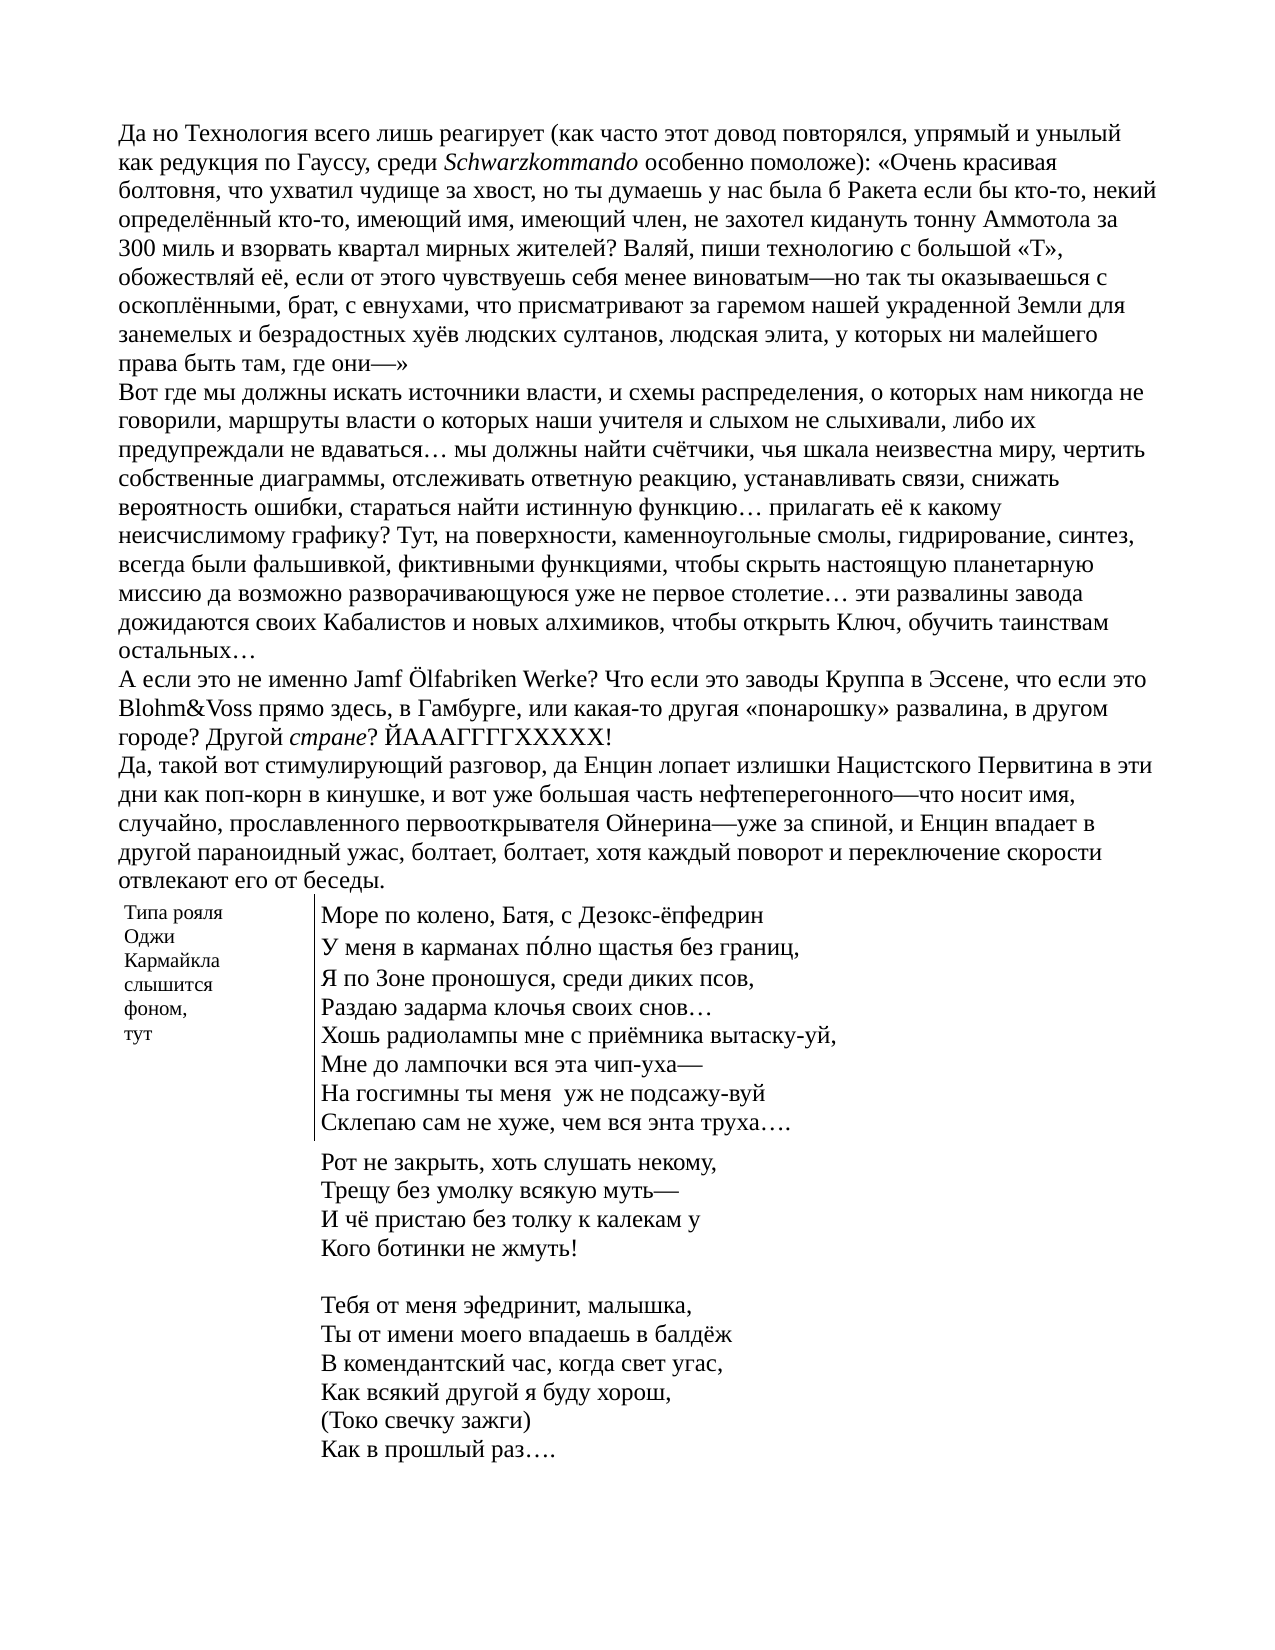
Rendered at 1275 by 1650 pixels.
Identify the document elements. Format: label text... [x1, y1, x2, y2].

table_header Море по колено, Батя, с Дезокс-ёпфедрин У меня в карманах по́лно щастья без границ, Я по Зоне проношуся, среди диких псов, Раздаю задарма клочья своих снов… Хошь радиолампы мне с приёмника вытаску-уй, Мне до лампочки вся эта чип-уха— На госгимны ты меня уж не подсажу-вуй Склепаю сам не хуже, чем вся энта труха…. [315, 894, 1157, 1141]
text Да но Технология всего лишь реагирует (как часто этот довод повторялся, упрямый и унылый как редукция по Гауссу, среди Schwarzkommando особенно помоложе): «Очень красивая болтовня, что ухватил чудище за хвост, но ты думаешь у нас была б Ракета если бы кто-то, некий определённый кто-то, имеющий имя, имеющий член, не захотел кидануть тонну Аммотола за 300 миль и взорвать квартал мирных жителей? Валяй, пиши технологию с большой «Т», обожествляй её, если от этого чувствуешь себя менее виноватым—но так ты оказываешься с оскоплёнными, брат, с евнухами, что присматривают за гаремом нашей украденной Земли для занемелых и безрадостных хуёв людских султанов, людская элита, у которых ни малейшего права быть там, где они—» [118, 118, 1157, 377]
text Вот где мы должны искать источники власти, и схемы распределения, о которых нам никогда не говорили, маршруты власти о которых наши учителя и слыхом не слыхивали, либо их предупреждали не вдаваться… мы должны найти счётчики, чья шкала неизвестна миру, чертить собственные диаграммы, отслеживать ответную реакцию, устанавливать связи, снижать вероятность ошибки, стараться найти истинную функцию… прилагать её к какому неисчислимому графику? Тут, на поверхности, каменноугольные смолы, гидрирование, синтез, всегда были фальшивкой, фиктивными функциями, чтобы скрыть настоящую планетарную миссию да возможно разворачивающуюся уже не первое столетие… эти развалины завода дожидаются своих Кабалистов и новых алхимиков, чтобы открыть Ключ, обучить таинствам остальных… [118, 377, 1157, 664]
table_cell Рот не закрыть, хоть слушать некому, Трещу без умолку всякую муть— И чё пристаю без толку к калекам у Кого ботинки не жмуть! Тебя от меня эфедринит, малышка, Ты от имени моего впадаешь в балдёж В комендантский час, когда свет угас, Как всякий другой я буду хорош, (Токо свечку зажги) Как в прошлый раз…. [315, 1141, 1157, 1498]
text А если это не именно Jamf Ölfabriken Werke? Что если это заводы Круппа в Эссене, что если это Blohm&Voss прямо здесь, в Гамбурге, или какая-то другая «понарошку» развалина, в другом городе? Другой стране? ЙАААГГГГХХХХХ! [118, 664, 1157, 751]
table_header Типа рояля Оджи Кармайкла слышится фоном, тут [118, 894, 314, 1141]
text Да, такой вот стимулирующий разговор, да Енцин лопает излишки Нацистского Первитина в эти дни как поп-корн в кинушке, и вот уже большая часть нефтеперегонного—что носит имя, случайно, прославленного первооткрывателя Ойнерина—уже за спиной, и Енцин впадает в другой параноидный ужас, болтает, болтает, хотя каждый поворот и переключение скорости отвлекают его от беседы. [118, 751, 1157, 894]
table_cell [118, 1141, 315, 1498]
